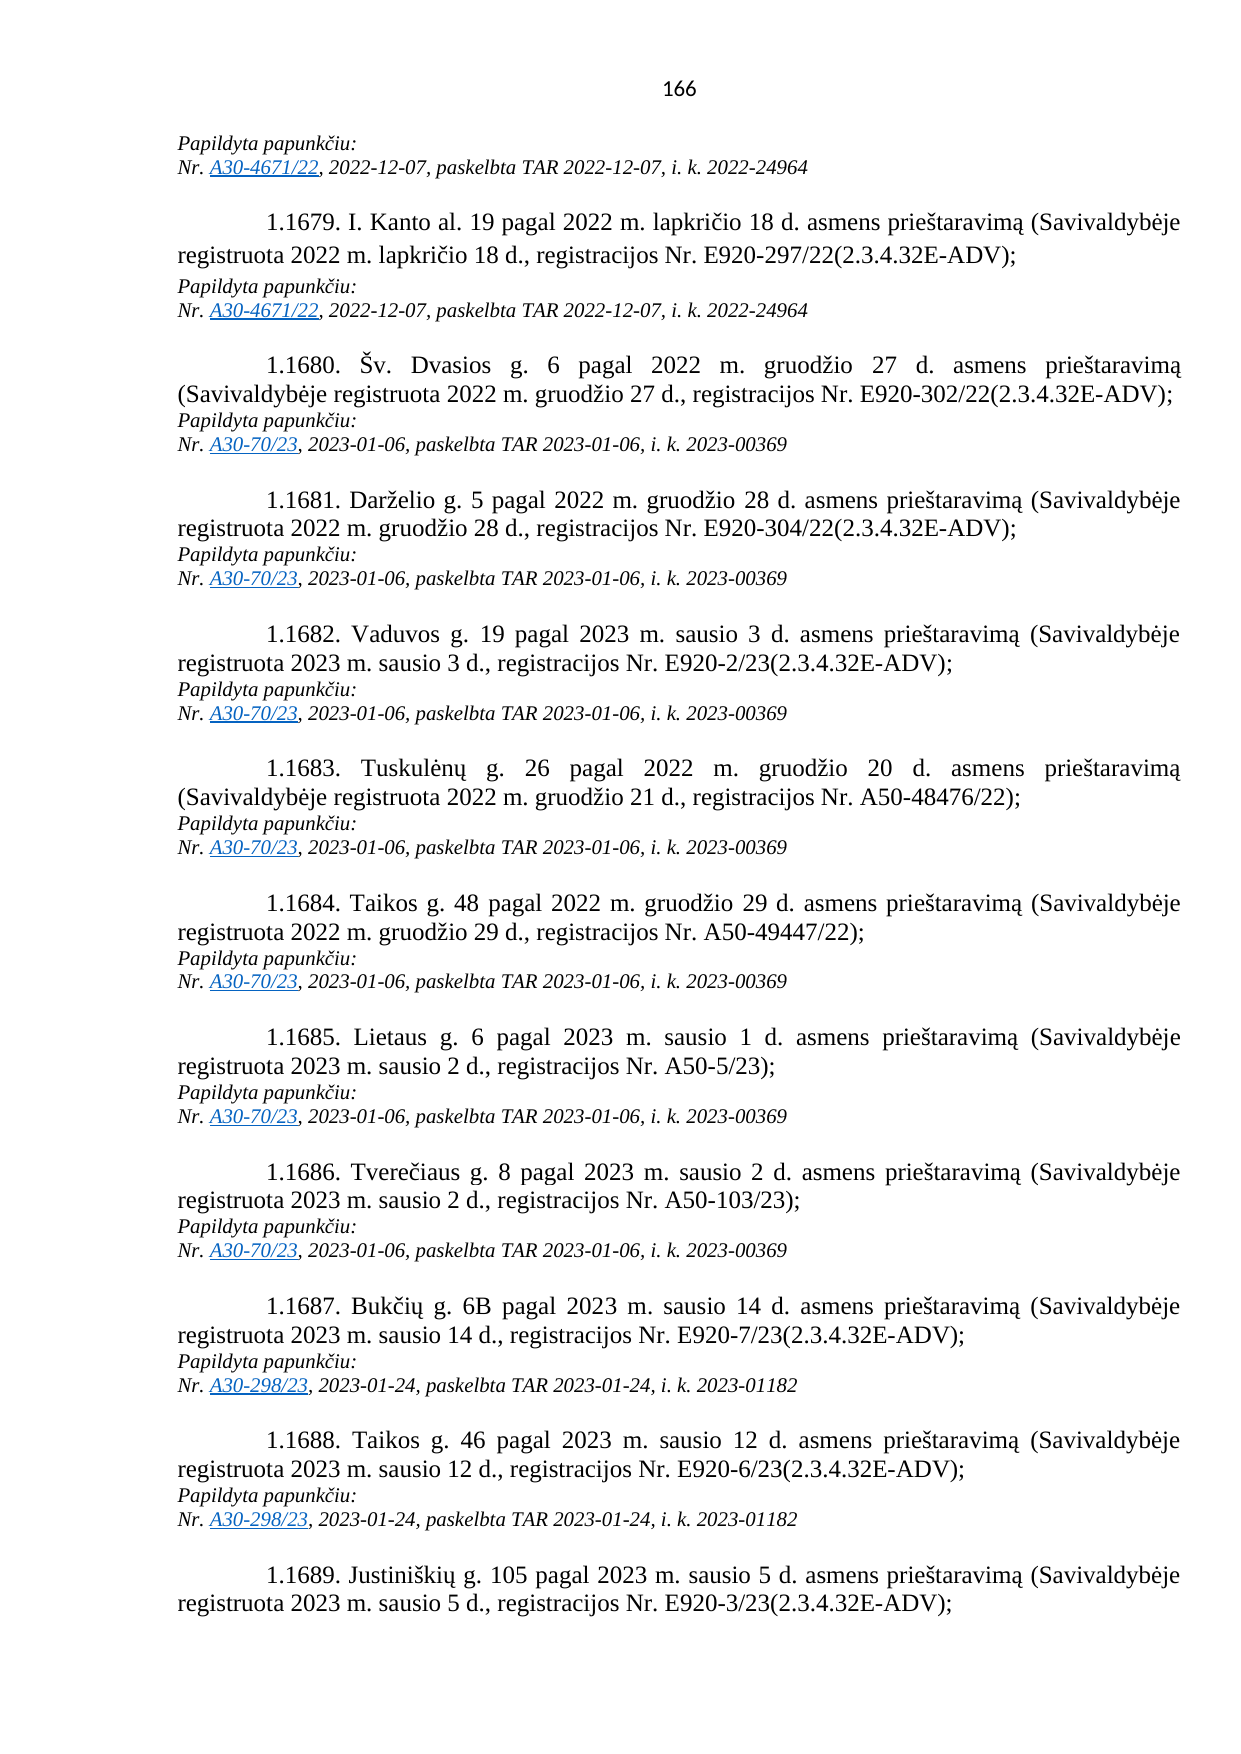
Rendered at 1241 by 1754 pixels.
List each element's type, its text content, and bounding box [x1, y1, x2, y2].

text 1.1679. I. Kanto al. 19 pagal 2022 m. lapkričio 18 d. asmens prieštaravimą (Savivaldybėje registruota 2022 m. lapkričio 18 d., registracijos Nr. E920-297/22(2.3.4.32E-ADV); [177, 207, 1181, 269]
text 1.1689. Justiniškių g. 105 pagal 2023 m. sausio 5 d. asmens prieštaravimą (Savivaldybėje registruota 2023 m. sausio 5 d., registracijos Nr. E920-3/23(2.3.4.32E-ADV); [177, 1560, 1181, 1617]
text 1.1686. Tverečiaus g. 8 pagal 2023 m. sausio 2 d. asmens prieštaravimą (Savivaldybėje registruota 2023 m. sausio 2 d., registracijos Nr. A50-103/23); [177, 1157, 1181, 1214]
text Papildyta papunkčiu: [177, 1348, 1181, 1373]
text Nr. A30-70/23, 2023-01-06, paskelbta TAR 2023-01-06, i. k. 2023-00369 [177, 835, 1181, 859]
text 1.1683. Tuskulėnų g. 26 pagal 2022 m. gruodžio 20 d. asmens prieštaravimą (Savivaldybėje registruota 2022 m. gruodžio 21 d., registracijos Nr. A50-48476/22); [177, 753, 1181, 811]
text Nr. A30-70/23, 2023-01-06, paskelbta TAR 2023-01-06, i. k. 2023-00369 [177, 1104, 1181, 1128]
text 1.1682. Vaduvos g. 19 pagal 2023 m. sausio 3 d. asmens prieštaravimą (Savivaldybėje registruota 2023 m. sausio 3 d., registracijos Nr. E920-2/23(2.3.4.32E-ADV); [177, 619, 1181, 677]
text Papildyta papunkčiu: [177, 1214, 1181, 1238]
text Papildyta papunkčiu: [177, 131, 1181, 155]
text 1.1680. Šv. Dvasios g. 6 pagal 2022 m. gruodžio 27 d. asmens prieštaravimą (Savivaldybėje registruota 2022 m. gruodžio 27 d., registracijos Nr. E920-302/22(2.3.4.32E-ADV); [177, 350, 1181, 408]
text Papildyta papunkčiu: [177, 1080, 1181, 1104]
text Papildyta papunkčiu: [177, 1483, 1181, 1507]
text Nr. A30-70/23, 2023-01-06, paskelbta TAR 2023-01-06, i. k. 2023-00369 [177, 432, 1181, 456]
text 1.1688. Taikos g. 46 pagal 2023 m. sausio 12 d. asmens prieštaravimą (Savivaldybėje registruota 2023 m. sausio 12 d., registracijos Nr. E920-6/23(2.3.4.32E-ADV); [177, 1425, 1181, 1483]
text Nr. A30-70/23, 2023-01-06, paskelbta TAR 2023-01-06, i. k. 2023-00369 [177, 1238, 1181, 1262]
text Nr. A30-4671/22, 2022-12-07, paskelbta TAR 2022-12-07, i. k. 2022-24964 [177, 298, 1181, 322]
text Papildyta papunkčiu: [177, 542, 1181, 566]
text 1.1681. Darželio g. 5 pagal 2022 m. gruodžio 28 d. asmens prieštaravimą (Savivaldybėje registruota 2022 m. gruodžio 28 d., registracijos Nr. E920-304/22(2.3.4.32E-ADV); [177, 485, 1181, 542]
text Nr. A30-70/23, 2023-01-06, paskelbta TAR 2023-01-06, i. k. 2023-00369 [177, 701, 1181, 725]
text Nr. A30-70/23, 2023-01-06, paskelbta TAR 2023-01-06, i. k. 2023-00369 [177, 566, 1181, 590]
text Nr. A30-298/23, 2023-01-24, paskelbta TAR 2023-01-24, i. k. 2023-01182 [177, 1373, 1181, 1397]
text Papildyta papunkčiu: [177, 811, 1181, 835]
text Nr. A30-4671/22, 2022-12-07, paskelbta TAR 2022-12-07, i. k. 2022-24964 [177, 155, 1181, 179]
text Papildyta papunkčiu: [177, 677, 1181, 701]
text Nr. A30-70/23, 2023-01-06, paskelbta TAR 2023-01-06, i. k. 2023-00369 [177, 969, 1181, 993]
text 1.1685. Lietaus g. 6 pagal 2023 m. sausio 1 d. asmens prieštaravimą (Savivaldybėje registruota 2023 m. sausio 2 d., registracijos Nr. A50-5/23); [177, 1022, 1181, 1080]
text Nr. A30-298/23, 2023-01-24, paskelbta TAR 2023-01-24, i. k. 2023-01182 [177, 1507, 1181, 1531]
text 1.1687. Bukčių g. 6B pagal 2023 m. sausio 14 d. asmens prieštaravimą (Savivaldybėje registruota 2023 m. sausio 14 d., registracijos Nr. E920-7/23(2.3.4.32E-ADV); [177, 1291, 1181, 1348]
text 1.1684. Taikos g. 48 pagal 2022 m. gruodžio 29 d. asmens prieštaravimą (Savivaldybėje registruota 2022 m. gruodžio 29 d., registracijos Nr. A50-49447/22); [177, 888, 1181, 945]
text Papildyta papunkčiu: [177, 408, 1181, 432]
text Papildyta papunkčiu: [177, 945, 1181, 969]
text Papildyta papunkčiu: [177, 273, 1181, 298]
